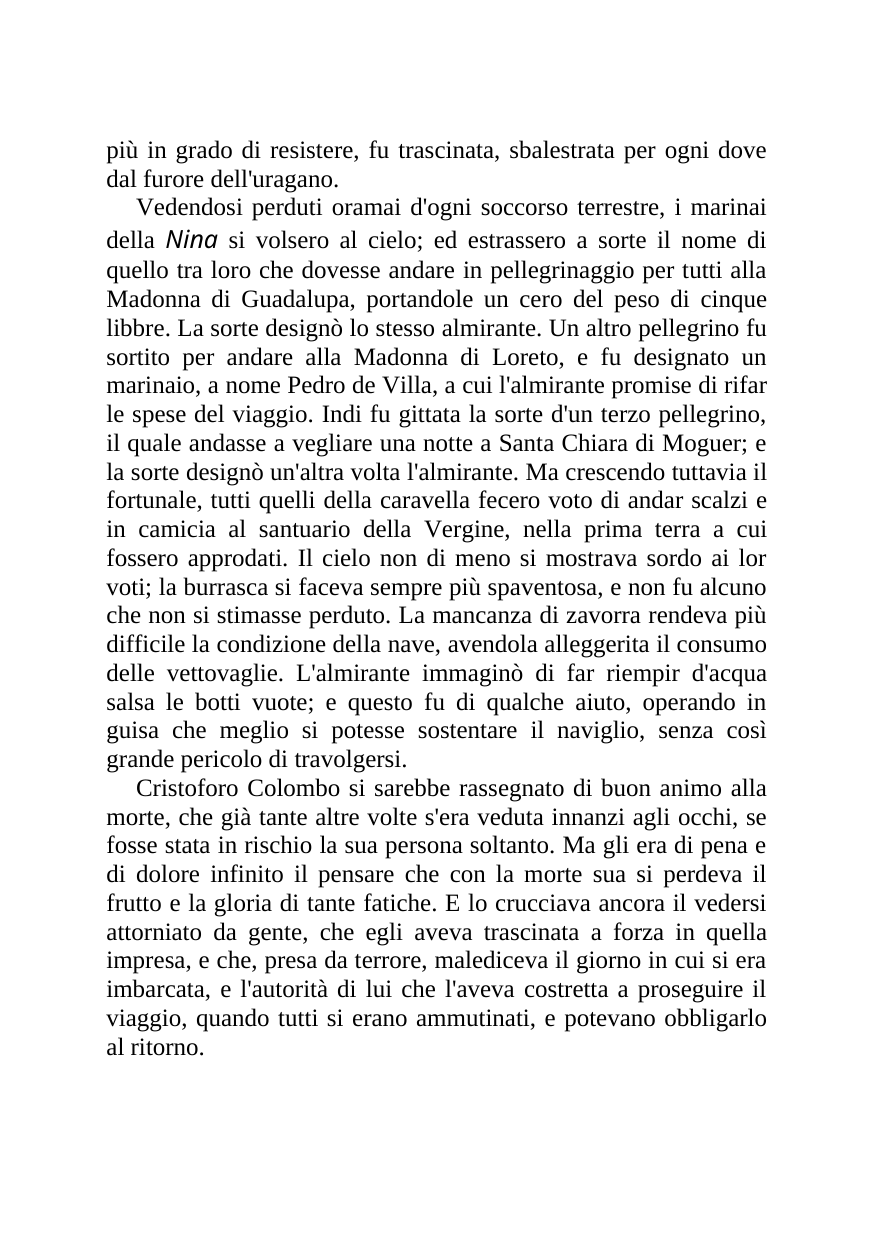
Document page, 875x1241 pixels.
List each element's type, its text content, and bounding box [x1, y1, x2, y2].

text Cristoforo Colombo si sarebbe rassegnato di buon animo alla morte, che già tante altre volte s'era veduta innanzi agli occhi, se fosse stata in rischio la sua persona soltanto. Ma gli era di pena e di dolore infinito il pensare che con la morte sua si perdeva il frutto e la gloria di tante fatiche. E lo crucciava ancora il vedersi attorniato da gente, che egli aveva trascinata a forza in quella impresa, e che, presa da terrore, malediceva il giorno in cui si era imbarcata, e l'autorità di lui che l'aveva costretta a proseguire il viaggio, quando tutti si erano ammutinati, e potevano obbligarlo al ritorno. [106, 773, 768, 1060]
text più in grado di resistere, fu trascinata, sbalestrata per ogni dove dal furore dell'uragano. [106, 135, 768, 192]
text Vedendosi perduti oramai d'ogni soccorso terrestre, i marinai della Nina si volsero al cielo; ed estrassero a sorte il nome di quello tra loro che dovesse andare in pellegrinaggio per tutti alla Madonna di Guadalupa, portandole un cero del peso di cinque libbre. La sorte designò lo stesso almirante. Un altro pellegrino fu sortito per andare alla Madonna di Loreto, e fu designato un marinaio, a nome Pedro de Villa, a cui l'almirante promise di rifar le spese del viaggio. Indi fu gittata la sorte d'un terzo pellegrino, il quale andasse a vegliare una notte a Santa Chiara di Moguer; e la sorte designò un'altra volta l'almirante. Ma crescendo tuttavia il fortunale, tutti quelli della caravella fecero voto di andar scalzi e in camicia al santuario della Vergine, nella prima terra a cui fossero approdati. Il cielo non di meno si mostrava sordo ai lor voti; la burrasca si faceva sempre più spaventosa, e non fu alcuno che non si stimasse perduto. La mancanza di zavorra rendeva più difficile la condizione della nave, avendola alleggerita il consumo delle vettovaglie. L'almirante immaginò di far riempir d'acqua salsa le botti vuote; e questo fu di qualche aiuto, operando in guisa che meglio si potesse sostentare il naviglio, senza così grande pericolo di travolgersi. [106, 192, 768, 773]
